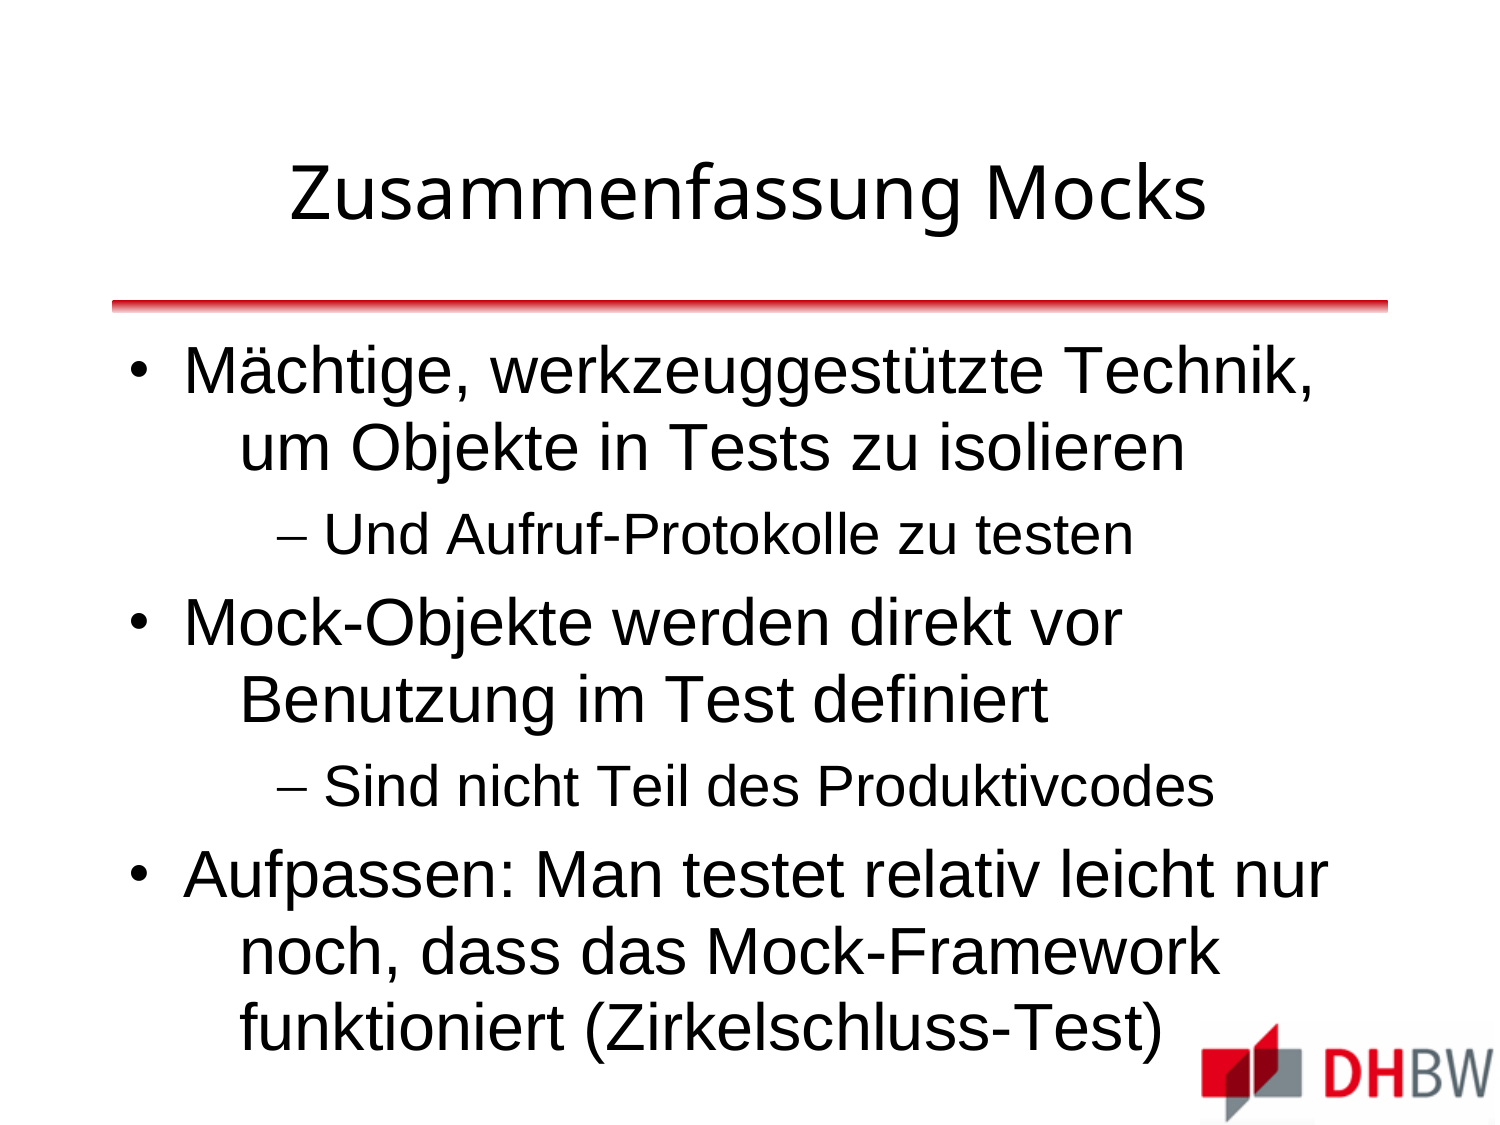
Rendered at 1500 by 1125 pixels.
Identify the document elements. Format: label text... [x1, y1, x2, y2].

list Mächtige, werkzeuggestützte Technik, um Objekte in Tests zu isolieren Und Aufruf-Protokolle zu testen Mock-Objekte werden direkt vor Benutzung im Test definiert Sind nicht Teil des Produktivcodes Aufpassen: Man testet relativ leicht nur noch, dass das Mock-Framework funktioniert (Zirkelschluss-Test) [112, 324, 1387, 1074]
picture [1200, 1021, 1495, 1125]
title Zusammenfassung Mocks [112, 27, 1387, 324]
